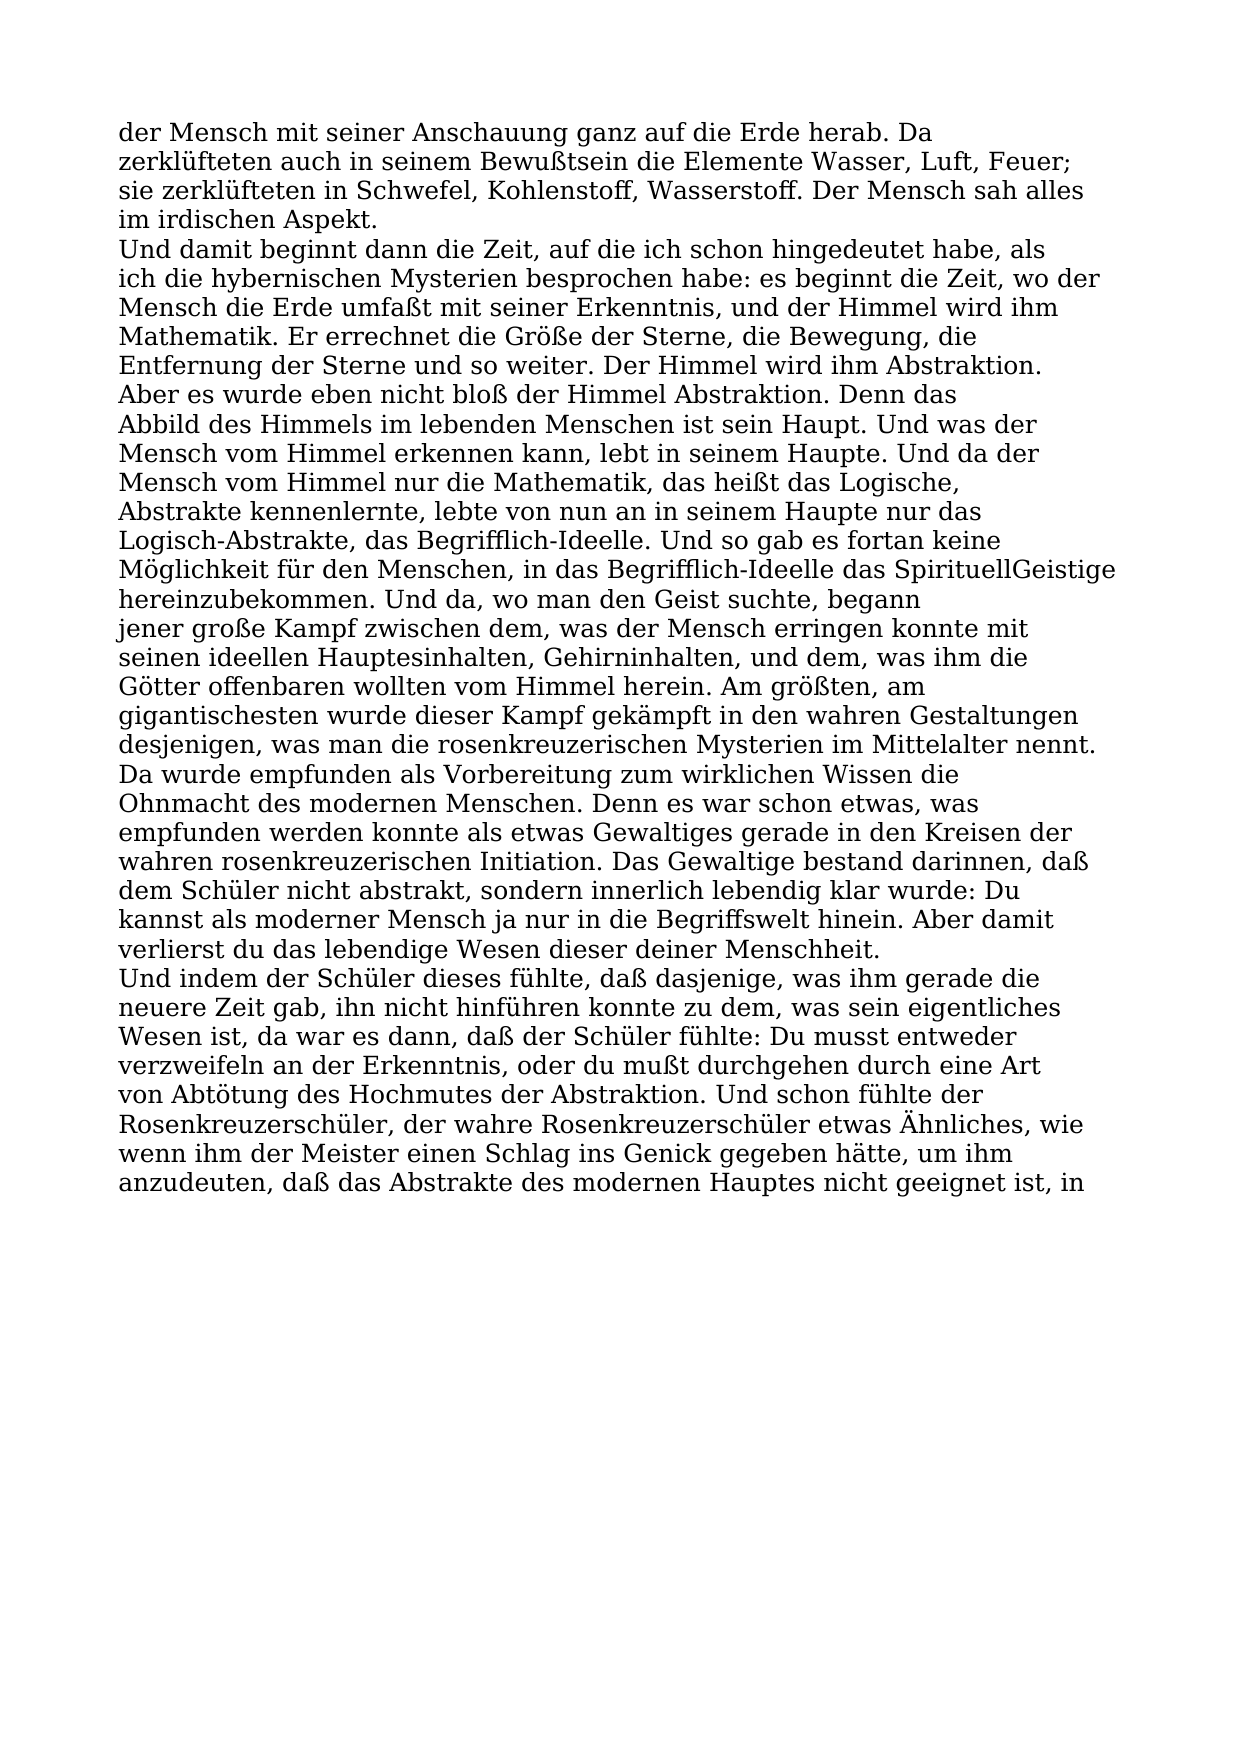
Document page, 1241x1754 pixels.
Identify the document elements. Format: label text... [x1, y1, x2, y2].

text verlierst du das lebendige Wesen dieser deiner Menschheit. [118, 935, 1122, 964]
text zerklüfteten auch in seinem Bewußtsein die Elemente Wasser, Luft, Feuer; [118, 147, 1122, 176]
text kannst als moderner Mensch ja nur in die Begriffswelt hinein. Aber damit [118, 906, 1122, 935]
text verzweifeln an der Erkenntnis, oder du mußt durchgehen durch eine Art [118, 1051, 1122, 1081]
text jener große Kampf zwischen dem, was der Mensch erringen konnte mit [118, 614, 1122, 643]
text Und indem der Schüler dieses fühlte, daß dasjenige, was ihm gerade die [118, 964, 1122, 993]
text Abstrakte kennenlernte, lebte von nun an in seinem Haupte nur das [118, 497, 1122, 526]
text wahren rosenkreuzerischen Initiation. Das Gewaltige bestand darinnen, daß [118, 847, 1122, 876]
text anzudeuten, daß das Abstrakte des modernen Hauptes nicht geeignet ist, in [118, 1168, 1122, 1197]
text dem Schüler nicht abstrakt, sondern innerlich lebendig klar wurde: Du [118, 876, 1122, 906]
text Götter offenbaren wollten vom Himmel herein. Am größten, am [118, 672, 1122, 701]
text Entfernung der Sterne und so weiter. Der Himmel wird ihm Abstraktion. [118, 351, 1122, 381]
text Da wurde empfunden als Vorbereitung zum wirklichen Wissen die [118, 760, 1122, 789]
text Wesen ist, da war es dann, daß der Schüler fühlte: Du musst entweder [118, 1022, 1122, 1051]
text Aber es wurde eben nicht bloß der Himmel Abstraktion. Denn das [118, 381, 1122, 410]
text der Mensch mit seiner Anschauung ganz auf die Erde herab. Da [118, 118, 1122, 147]
text neuere Zeit gab, ihn nicht hinführen konnte zu dem, was sein eigentliches [118, 993, 1122, 1022]
text Rosenkreuzerschüler, der wahre Rosenkreuzerschüler etwas Ähnliches, wie [118, 1110, 1122, 1139]
text Abbild des Himmels im lebenden Menschen ist sein Haupt. Und was der [118, 410, 1122, 439]
text empfunden werden konnte als etwas Gewaltiges gerade in den Kreisen der [118, 818, 1122, 847]
text Ohnmacht des modernen Menschen. Denn es war schon etwas, was [118, 789, 1122, 818]
text ich die hybernischen Mysterien besprochen habe: es beginnt die Zeit, wo der [118, 264, 1122, 293]
text Möglichkeit für den Menschen, in das Begrifflich-Ideelle das SpirituellGeistige hereinzubekommen. Und da, wo man den Geist suchte, begann [118, 556, 1122, 614]
text Mensch vom Himmel nur die Mathematik, das heißt das Logische, [118, 468, 1122, 497]
text Mensch die Erde umfaßt mit seiner Erkenntnis, und der Himmel wird ihm [118, 293, 1122, 322]
text im irdischen Aspekt. [118, 206, 1122, 235]
text desjenigen, was man die rosenkreuzerischen Mysterien im Mittelalter nennt. [118, 731, 1122, 760]
text seinen ideellen Hauptesinhalten, Gehirninhalten, und dem, was ihm die [118, 643, 1122, 672]
text Und damit beginnt dann die Zeit, auf die ich schon hingedeutet habe, als [118, 235, 1122, 264]
text Logisch-Abstrakte, das Begrifflich-Ideelle. Und so gab es fortan keine [118, 526, 1122, 556]
text wenn ihm der Meister einen Schlag ins Genick gegeben hätte, um ihm [118, 1139, 1122, 1168]
text gigantischesten wurde dieser Kampf gekämpft in den wahren Gestaltungen [118, 701, 1122, 731]
text von Abtötung des Hochmutes der Abstraktion. Und schon fühlte der [118, 1081, 1122, 1110]
text sie zerklüfteten in Schwefel, Kohlenstoff, Wasserstoff. Der Mensch sah alles [118, 176, 1122, 206]
text Mathematik. Er errechnet die Größe der Sterne, die Bewegung, die [118, 322, 1122, 351]
text Mensch vom Himmel erkennen kann, lebt in seinem Haupte. Und da der [118, 439, 1122, 468]
